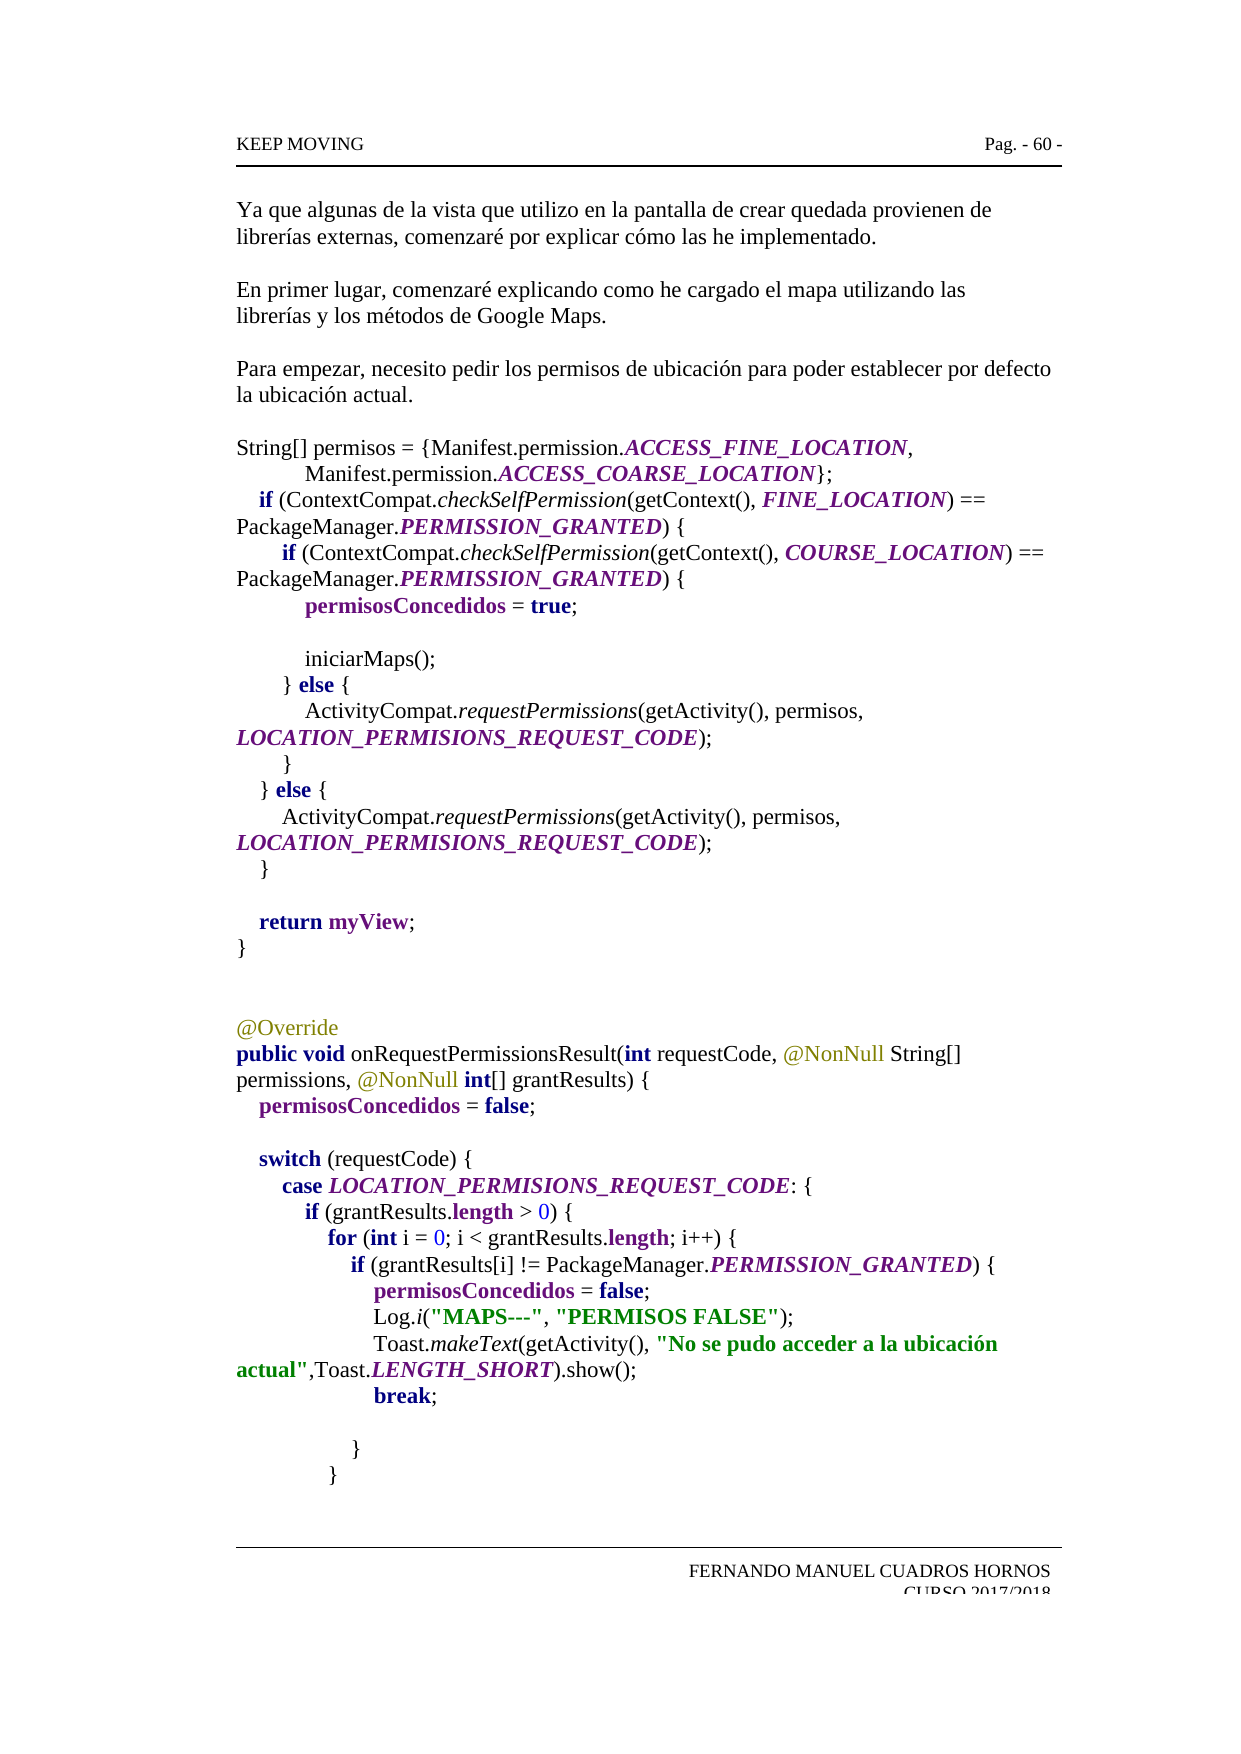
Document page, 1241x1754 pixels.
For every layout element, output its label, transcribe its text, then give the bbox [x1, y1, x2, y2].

text Para empezar, necesito pedir los permisos de ubicación para poder establecer por defecto la ubicación actual. [236, 355, 1062, 407]
text Ya que algunas de la vista que utilizo en la pantalla de crear quedada provienen de librerías externas, comenzaré por explicar cómo las he implementado. [236, 197, 1062, 249]
text En primer lugar, comenzaré explicando como he cargado el mapa utilizando las [236, 276, 1062, 302]
text String[] permisos = {Manifest.permission.ACCESS_FINE_LOCATION, Manifest.permission.ACCESS_COARSE_LOCATION}; if (ContextCompat.checkSelfPermission(getContext(), FINE_LOCATION) == PackageManager.PERMISSION_GRANTED) { if (ContextCompat.checkSelfPermission(getContext(), COURSE_LOCATION) == PackageManager.PERMISSION_GRANTED) { permisosConcedidos = true; iniciarMaps(); } else { ActivityCompat.requestPermissions(getActivity(), permisos, LOCATION_PERMISIONS_REQUEST_CODE); } } else { ActivityCompat.requestPermissions(getActivity(), permisos, LOCATION_PERMISIONS_REQUEST_CODE); } return myView; } @Override public void onRequestPermissionsResult(int requestCode, @NonNull String[] permissions, @NonNull int[] grantResults) { permisosConcedidos = false; switch (requestCode) { case LOCATION_PERMISIONS_REQUEST_CODE: { if (grantResults.length > 0) { for (int i = 0; i < grantResults.length; i++) { if (grantResults[i] != PackageManager.PERMISSION_GRANTED) { permisosConcedidos = false; Log.i("MAPS---", "PERMISOS FALSE"); Toast.makeText(getActivity(), "No se pudo acceder a la ubicación actual",Toast.LENGTH_SHORT).show(); break; } } [236, 434, 1062, 1514]
text librerías y los métodos de Google Maps. [236, 302, 1062, 328]
